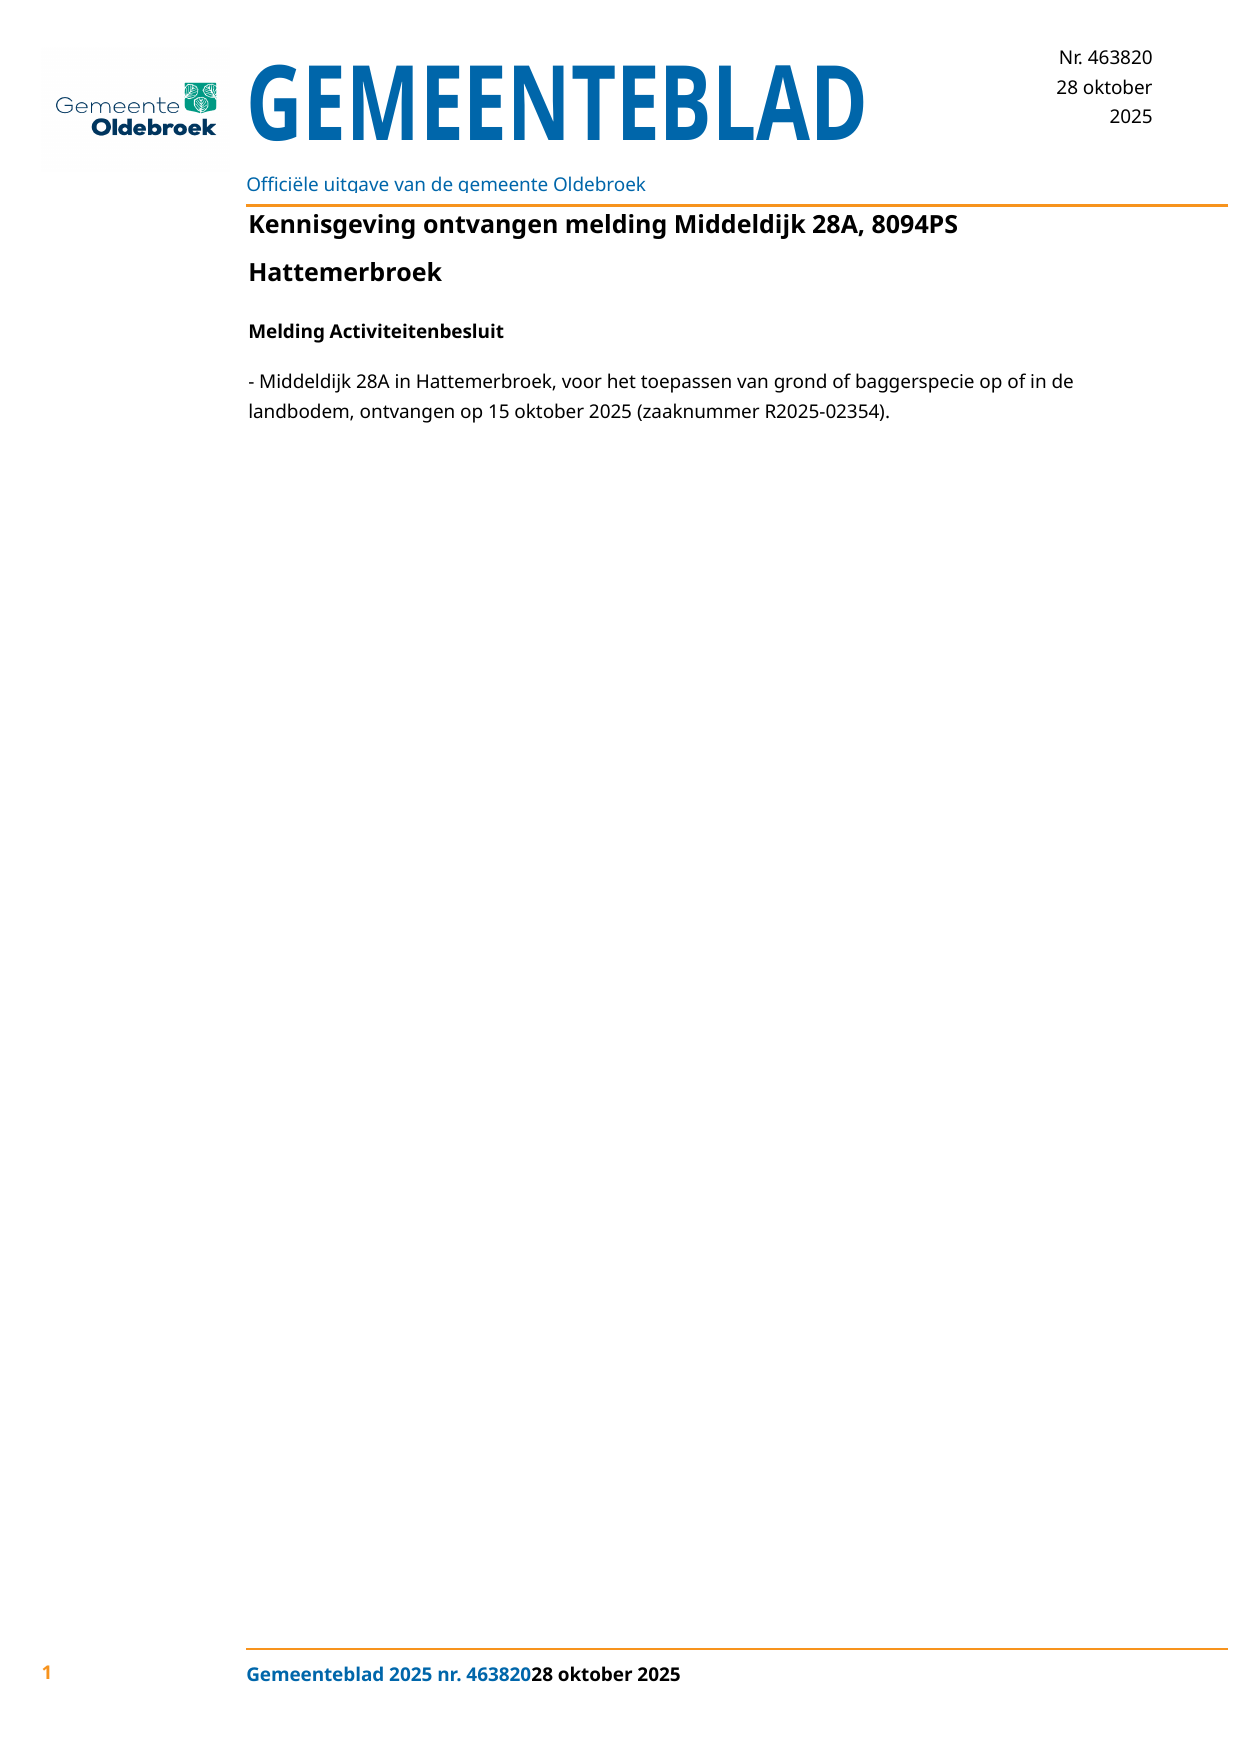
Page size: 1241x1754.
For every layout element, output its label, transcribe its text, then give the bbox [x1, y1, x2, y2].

text Melding Activiteitenbesluit [248, 318, 1152, 344]
text Kennisgeving ontvangen melding Middeldijk 28A, 8094PS Hattemerbroek [248, 207, 1152, 288]
picture [41, 47, 231, 172]
text - Middeldijk 28A in Hattemerbroek, voor het toepassen van grond of baggerspecie op of in de landbodem, ontvangen op 15 oktober 2025 (zaaknummer R2025-02354). [248, 368, 1152, 424]
